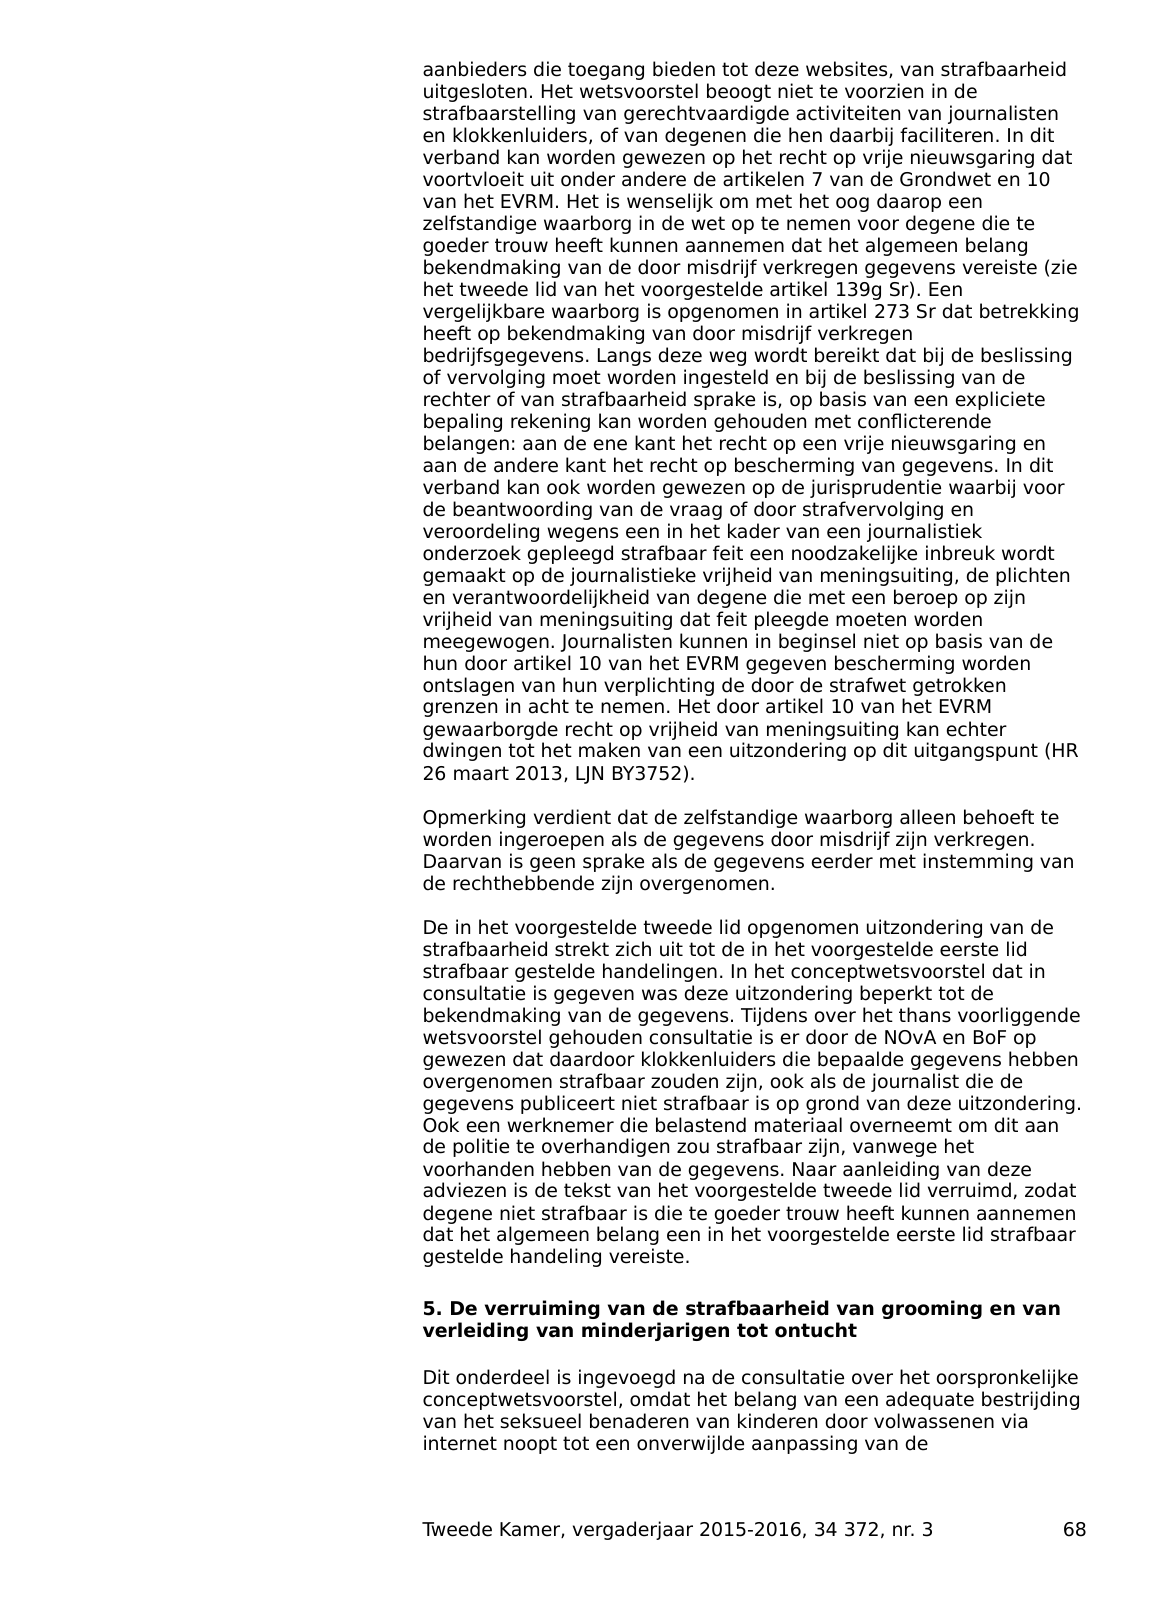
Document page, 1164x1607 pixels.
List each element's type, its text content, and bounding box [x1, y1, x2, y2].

subtitle 5. De verruiming van de strafbaarheid van grooming en van verleiding van minderjarigen tot ontucht [422, 1298, 1087, 1342]
text aanbieders die toegang bieden tot deze websites, van strafbaarheid uitgesloten. Het wetsvoorstel beoogt niet te voorzien in de strafbaarstelling van gerechtvaardigde activiteiten van journalisten en klokkenluiders, of van degenen die hen daarbij faciliteren. In dit verband kan worden gewezen op het recht op vrije nieuwsgaring dat voortvloeit uit onder andere de artikelen 7 van de Grondwet en 10 van het EVRM. Het is wenselijk om met het oog daarop een zelfstandige waarborg in de wet op te nemen voor degene die te goeder trouw heeft kunnen aannemen dat het algemeen belang bekendmaking van de door misdrijf verkregen gegevens vereiste (zie het tweede lid van het voorgestelde artikel 139g Sr). Een vergelijkbare waarborg is opgenomen in artikel 273 Sr dat betrekking heeft op bekendmaking van door misdrijf verkregen bedrijfsgegevens. Langs deze weg wordt bereikt dat bij de beslissing of vervolging moet worden ingesteld en bij de beslissing van de rechter of van strafbaarheid sprake is, op basis van een expliciete bepaling rekening kan worden gehouden met conflicterende belangen: aan de ene kant het recht op een vrije nieuwsgaring en aan de andere kant het recht op bescherming van gegevens. In dit verband kan ook worden gewezen op de jurisprudentie waarbij voor de beantwoording van de vraag of door strafvervolging en veroordeling wegens een in het kader van een journalistiek onderzoek gepleegd strafbaar feit een noodzakelijke inbreuk wordt gemaakt op de journalistieke vrijheid van meningsuiting, de plichten en verantwoordelijkheid van degene die met een beroep op zijn vrijheid van meningsuiting dat feit pleegde moeten worden meegewogen. Journalisten kunnen in beginsel niet op basis van de hun door artikel 10 van het EVRM gegeven bescherming worden ontslagen van hun verplichting de door de strafwet getrokken grenzen in acht te nemen. Het door artikel 10 van het EVRM gewaarborgde recht op vrijheid van meningsuiting kan echter dwingen tot het maken van een uitzondering op dit uitgangspunt (HR 26 maart 2013, LJN BY3752). [422, 59, 1087, 784]
text Opmerking verdient dat de zelfstandige waarborg alleen behoeft te worden ingeroepen als de gegevens door misdrijf zijn verkregen. Daarvan is geen sprake als de gegevens eerder met instemming van de rechthebbende zijn overgenomen. [422, 807, 1087, 894]
text De in het voorgestelde tweede lid opgenomen uitzondering van de strafbaarheid strekt zich uit tot de in het voorgestelde eerste lid strafbaar gestelde handelingen. In het conceptwetsvoorstel dat in consultatie is gegeven was deze uitzondering beperkt tot de bekendmaking van de gegevens. Tijdens over het thans voorliggende wetsvoorstel gehouden consultatie is er door de NOvA en BoF op gewezen dat daardoor klokkenluiders die bepaalde gegevens hebben overgenomen strafbaar zouden zijn, ook als de journalist die de gegevens publiceert niet strafbaar is op grond van deze uitzondering. Ook een werknemer die belastend materiaal overneemt om dit aan de politie te overhandigen zou strafbaar zijn, vanwege het voorhanden hebben van de gegevens. Naar aanleiding van deze adviezen is de tekst van het voorgestelde tweede lid verruimd, zodat degene niet strafbaar is die te goeder trouw heeft kunnen aannemen dat het algemeen belang een in het voorgestelde eerste lid strafbaar gestelde handeling vereiste. [422, 917, 1087, 1268]
text Dit onderdeel is ingevoegd na de consultatie over het oorspronkelijke conceptwetsvoorstel, omdat het belang van een adequate bestrijding van het seksueel benaderen van kinderen door volwassenen via internet noopt tot een onverwijlde aanpassing van de [422, 1367, 1087, 1455]
